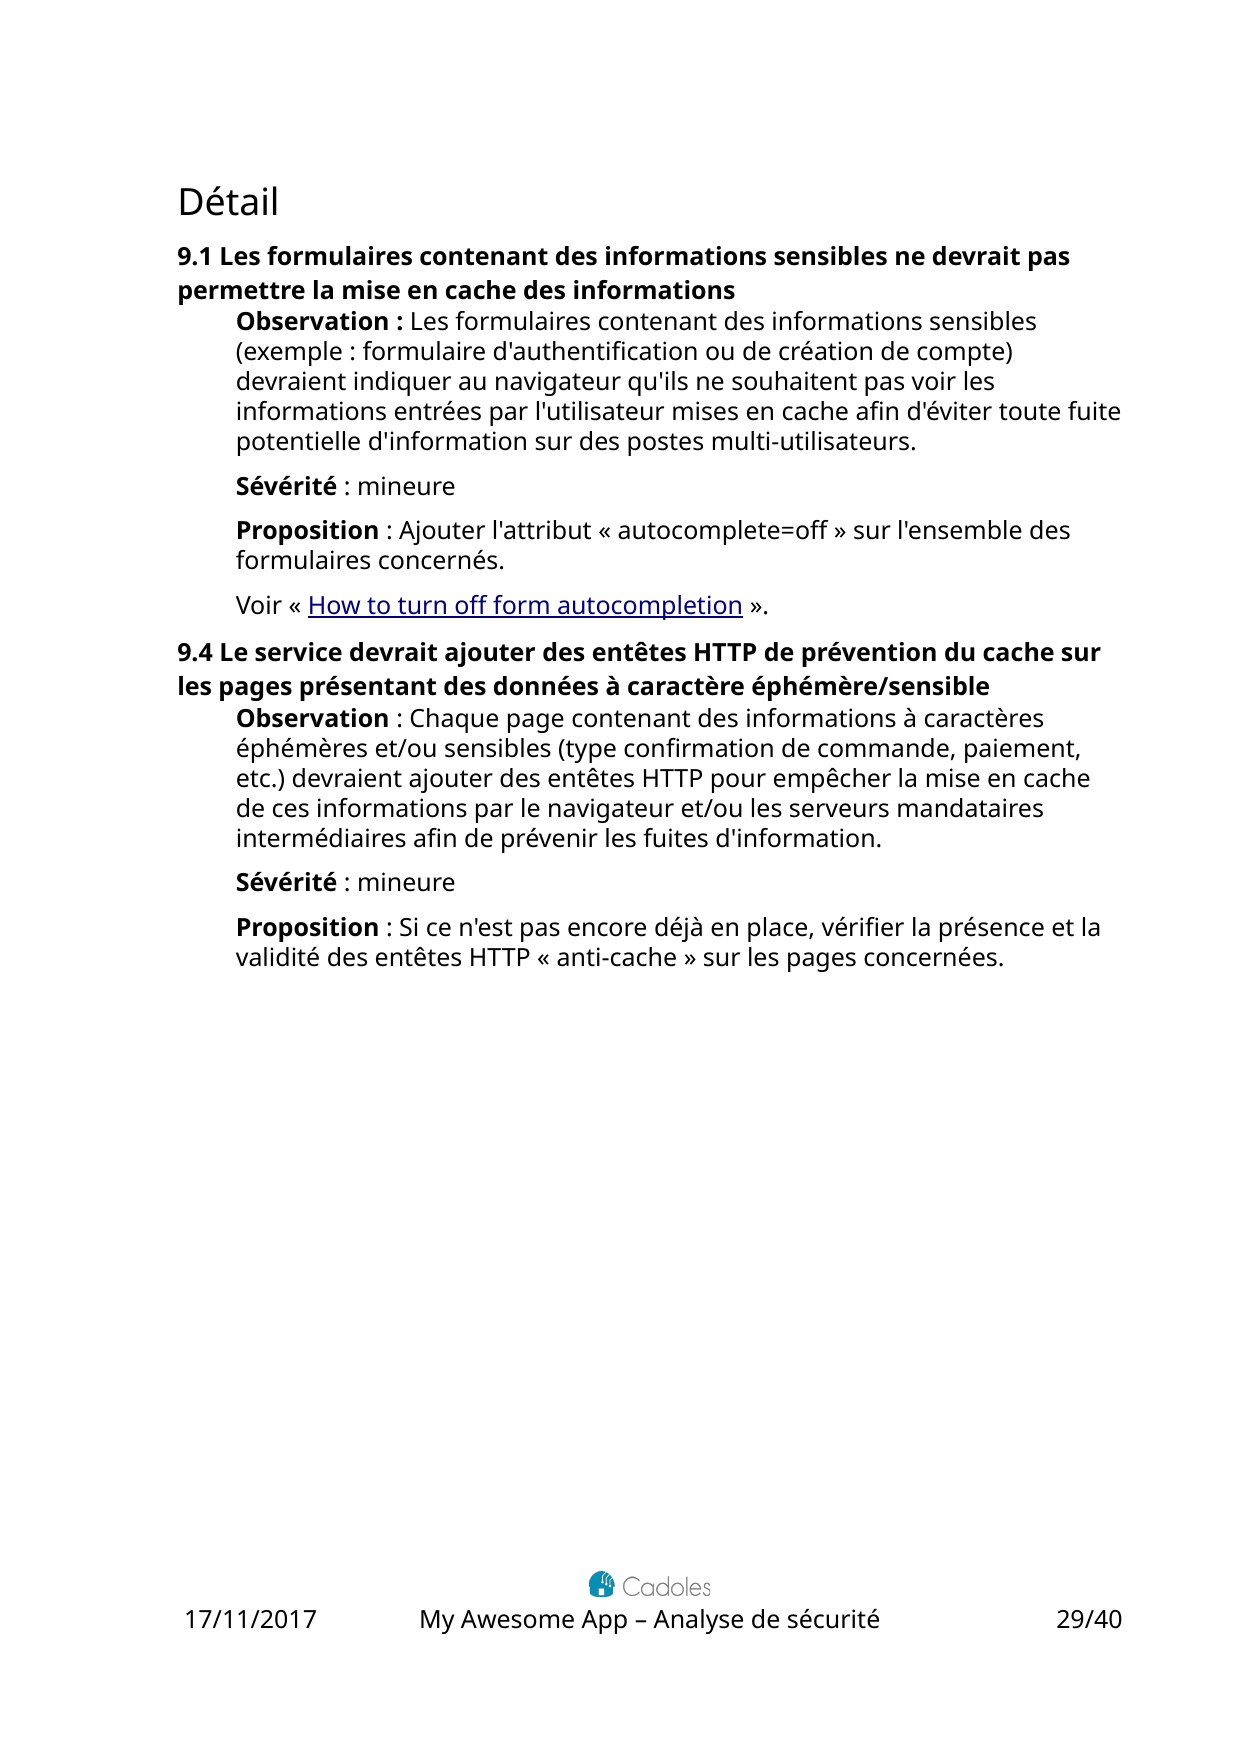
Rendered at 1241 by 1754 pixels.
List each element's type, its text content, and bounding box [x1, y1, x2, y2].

picture [605, 1571, 711, 1597]
text 9.1 Les formulaires contenant des informations sensibles ne devrait pas permettre la mise en cache des informations [177, 238, 1122, 307]
picture [588, 1587, 593, 1597]
subtitle Détail [177, 175, 1122, 226]
text Sévérité : mineure [236, 868, 1122, 898]
text Observation : Les formulaires contenant des informations sensibles (exemple : formulaire d'authentification ou de création de compte) devraient indiquer au navigateur qu'ils ne souhaitent pas voir les informations entrées par l'utilisateur mises en cache afin d'éviter toute fuite potentielle d'information sur des postes multi-utilisateurs. [236, 307, 1122, 457]
picture [588, 1571, 596, 1581]
text Sévérité : mineure [236, 471, 1122, 501]
text Observation : Chaque page contenant des informations à caractères éphémères et/ou sensibles (type confirmation de commande, paiement, etc.) devraient ajouter des entêtes HTTP pour empêcher la mise en cache de ces informations par le navigateur et/ou les serveurs mandataires intermédiaires afin de prévenir les fuites d'information. [236, 703, 1122, 853]
text Voir « How to turn off form autocompletion ». [236, 590, 1122, 620]
text Proposition : Si ce n'est pas encore déjà en place, vérifier la présence et la validité des entêtes HTTP « anti-cache » sur les pages concernées. [236, 912, 1122, 972]
text Proposition : Ajouter l'attribut « autocomplete=off » sur l'ensemble des formulaires concernés. [236, 516, 1122, 576]
text 9.4 Le service devrait ajouter des entêtes HTTP de prévention du cache sur les pages présentant des données à caractère éphémère/sensible [177, 635, 1122, 703]
